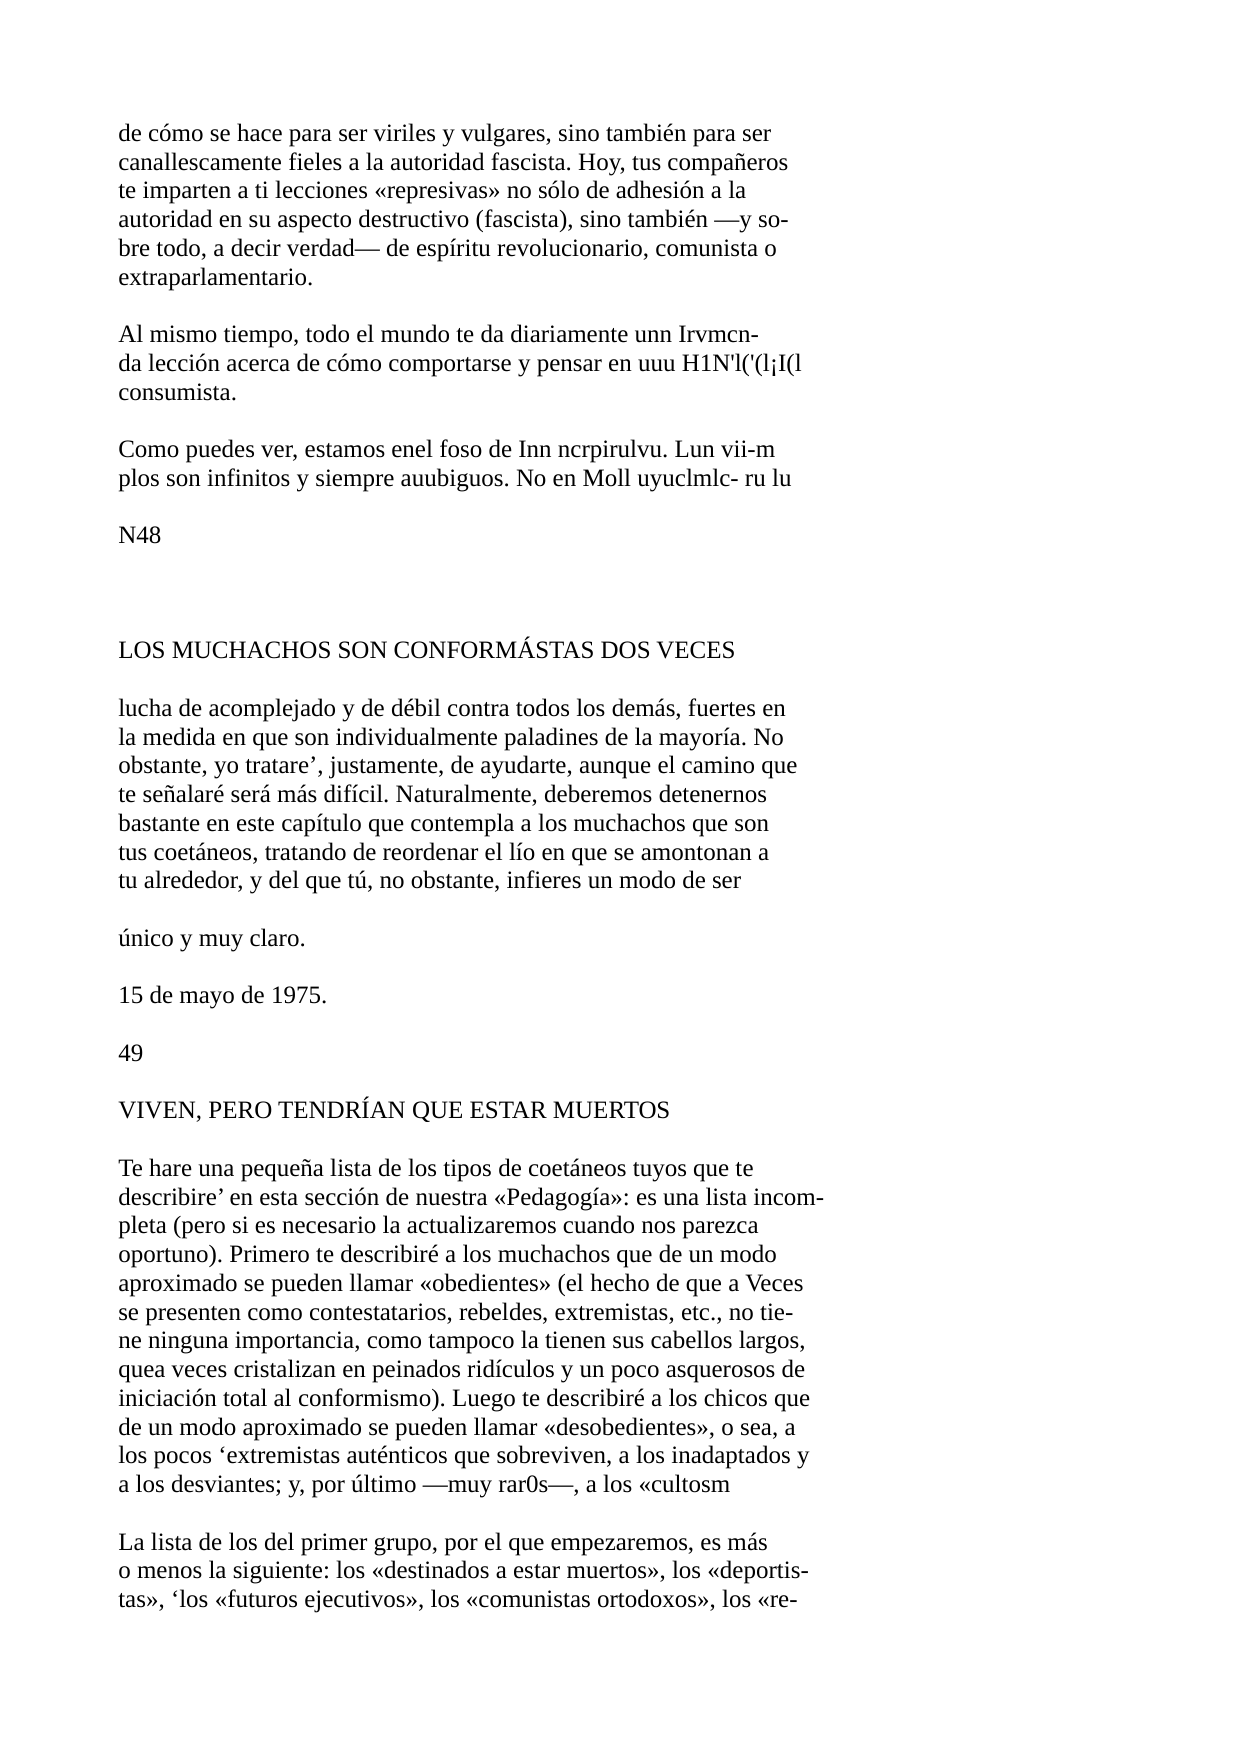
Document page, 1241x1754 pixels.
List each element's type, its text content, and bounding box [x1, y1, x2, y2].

text N48 [118, 521, 1122, 549]
text consumista. [118, 377, 1122, 406]
text oportuno). Primero te describiré a los muchachos que de un modo [118, 1239, 1122, 1268]
text quea veces cristalizan en peinados ridículos y un poco asquerosos de [118, 1354, 1122, 1383]
text da lección acerca de cómo comportarse y pensar en uuu H1N'l('(l¡I(l [118, 348, 1122, 377]
text te señalaré será más difícil. Naturalmente, deberemos detenernos [118, 779, 1122, 808]
text autoridad en su aspecto destructivo (fascista), sino también —y so- [118, 204, 1122, 233]
text lucha de acomplejado y de débil contra todos los demás, fuertes en [118, 693, 1122, 722]
text iniciación total al conformismo). Luego te describiré a los chicos que [118, 1383, 1122, 1412]
text te imparten a ti lecciones «represivas» no sólo de adhesión a la [118, 176, 1122, 204]
text los pocos ‘extremistas auténticos que sobreviven, a los inadaptados y [118, 1441, 1122, 1469]
text se presenten como contestatarios, rebeldes, extremistas, etc., no tie- [118, 1297, 1122, 1326]
text canallescamente fieles a la autoridad fascista. Hoy, tus compañeros [118, 147, 1122, 176]
text bre todo, a decir verdad— de espíritu revolucionario, comunista o [118, 233, 1122, 262]
text tu alrededor, y del que tú, no obstante, infieres un modo de ser [118, 866, 1122, 894]
text aproximado se pueden llamar «obedientes» (el hecho de que a Veces [118, 1268, 1122, 1297]
text LOS MUCHACHOS SON CONFORMÁSTAS DOS VECES [118, 636, 1122, 664]
text 15 de mayo de 1975. [118, 981, 1122, 1009]
text de un modo aproximado se pueden llamar «desobedientes», o sea, a [118, 1412, 1122, 1441]
text tus coetáneos, tratando de reordenar el lío en que se amontonan a [118, 837, 1122, 866]
text Te hare una pequeña lista de los tipos de coetáneos tuyos que te [118, 1153, 1122, 1182]
text bastante en este capítulo que contempla a los muchachos que son [118, 808, 1122, 837]
text extraparlamentario. [118, 262, 1122, 291]
text ne ninguna importancia, como tampoco la tienen sus cabellos largos, [118, 1326, 1122, 1354]
text VIVEN, PERO TENDRÍAN QUE ESTAR MUERTOS [118, 1096, 1122, 1124]
text tas», ‘los «futuros ejecutivos», los «comunistas ortodoxos», los «re- [118, 1584, 1122, 1613]
text La lista de los del primer grupo, por el que empezaremos, es más [118, 1527, 1122, 1556]
text Como puedes ver, estamos enel foso de Inn ncrpirulvu. Lun vii-m [118, 434, 1122, 463]
text o menos la siguiente: los «destinados a estar muertos», los «deportis- [118, 1556, 1122, 1584]
text la medida en que son individualmente paladines de la mayoría. No [118, 722, 1122, 751]
text obstante, yo tratare’, justamente, de ayudarte, aunque el camino que [118, 751, 1122, 779]
text 49 [118, 1038, 1122, 1067]
text describire’ en esta sección de nuestra «Pedagogía»: es una lista incom- [118, 1182, 1122, 1211]
text a los desviantes; y, por último —muy rar0s—, a los «cultosm [118, 1469, 1122, 1498]
text Al mismo tiempo, todo el mundo te da diariamente unn Irvmcn- [118, 319, 1122, 348]
text pleta (pero si es necesario la actualizaremos cuando nos parezca [118, 1211, 1122, 1239]
text único y muy claro. [118, 923, 1122, 952]
text de cómo se hace para ser viriles y vulgares, sino también para ser [118, 118, 1122, 147]
text plos son infinitos y siempre auubiguos. No en Moll uyuclmlc- ru lu [118, 463, 1122, 492]
